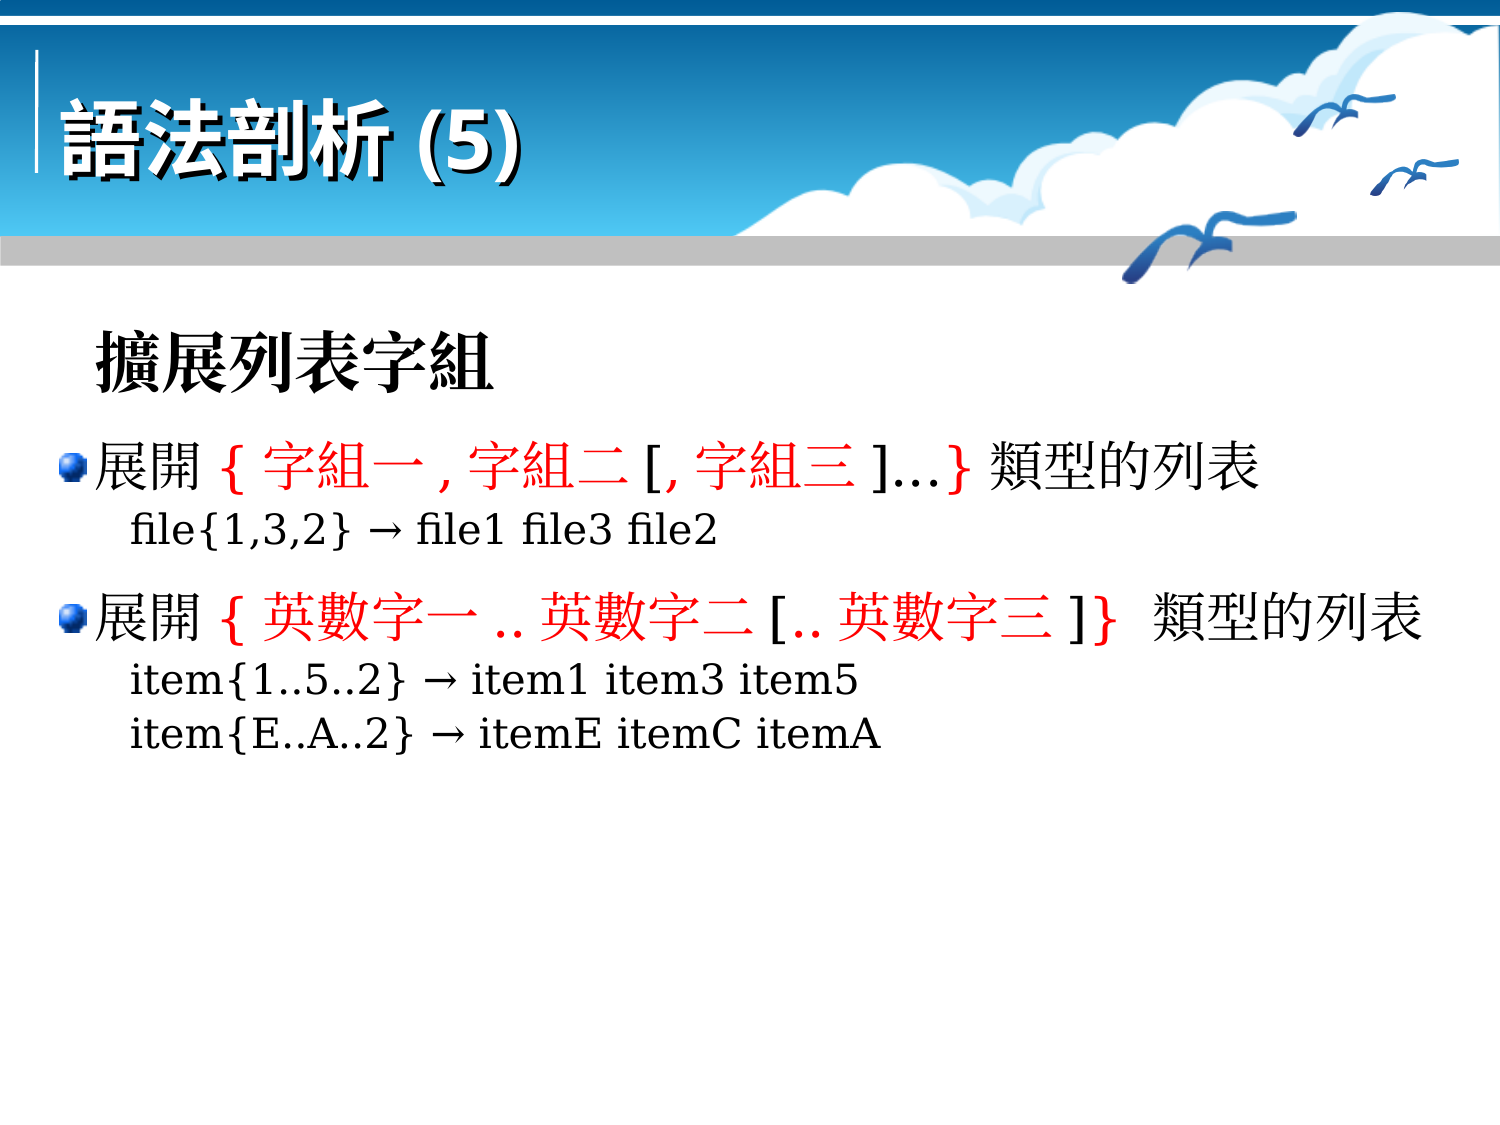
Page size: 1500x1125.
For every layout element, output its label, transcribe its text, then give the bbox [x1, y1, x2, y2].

title 語法剖析(5) [59, 86, 1465, 186]
list 擴展列表字組 展開{字組一,字組二[,字組三]...}類型的列表 file{1,3,2} → file1 file3 file2 展開{英數字一..英數字二[..英數字三]} 類型的列表 item{1..5..2} → item1 item3 item5 item{E..A..2} → itemE itemC itemA [59, 324, 1441, 1042]
picture [730, 12, 1500, 284]
